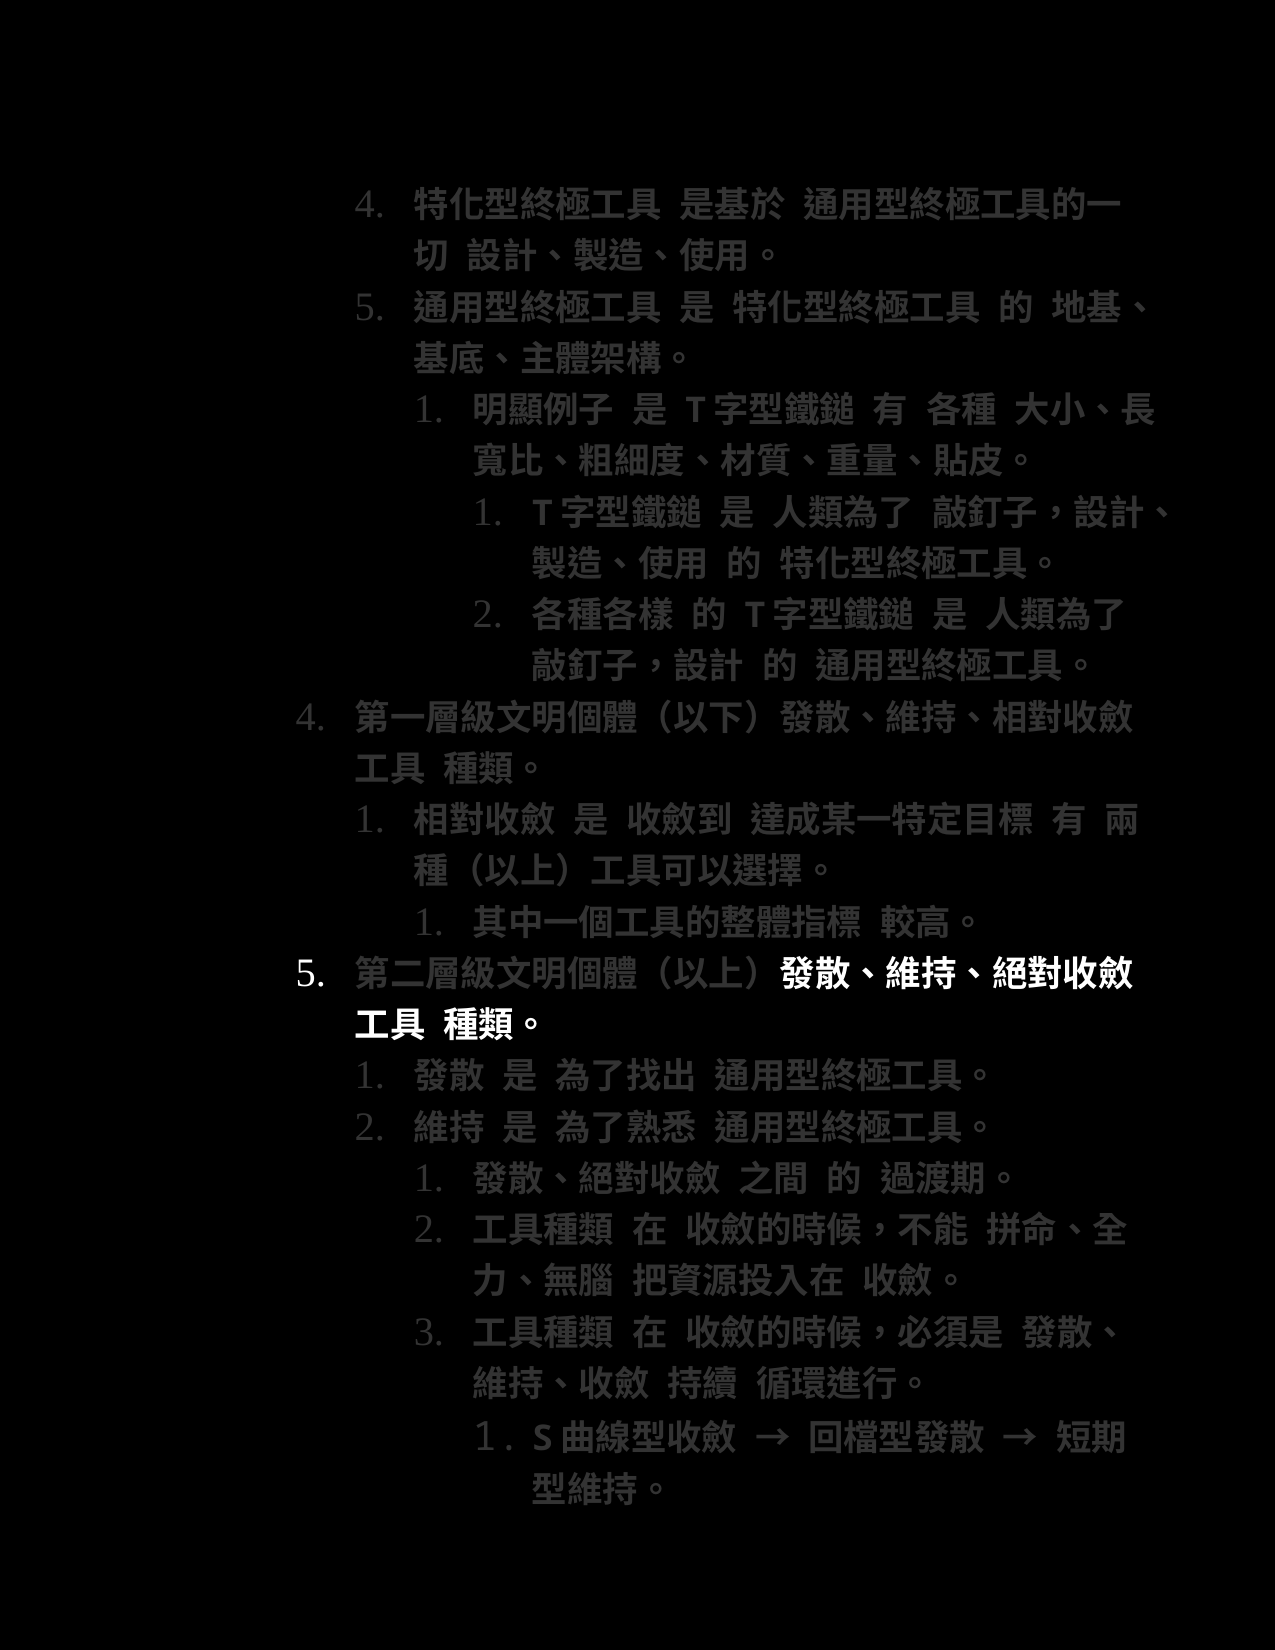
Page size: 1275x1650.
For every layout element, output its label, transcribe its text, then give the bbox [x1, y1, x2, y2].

list 相對收斂 是 收斂到 達成某一特定目標 有 兩種（以上）工具可以選擇。 [354, 792, 1157, 894]
list 各種各樣 的 T字型鐵鎚 是 人類為了 敲釘子，設計 的 通用型終極工具。 [472, 587, 1157, 689]
list 第一層級文明個體（以下）發散、維持、相對收斂 工具 種類。 [295, 689, 1157, 792]
list 第二層級文明個體（以上）發散、維持、絕對收斂 工具 種類。 [295, 945, 1157, 1048]
list 工具種類 在 收斂的時候，不能 拼命、全力、無腦 把資源投入在 收斂。 [413, 1202, 1157, 1304]
list T字型鐵鎚 是 人類為了 敲釘子，設計、製造、使用 的 特化型終極工具。 [472, 484, 1157, 587]
list 工具種類 在 收斂的時候，必須是 發散、維持、收斂 持續 循環進行。 [413, 1304, 1157, 1407]
list 其中一個工具的整體指標 較高。 [413, 894, 1157, 945]
list 維持 是 為了熟悉 通用型終極工具。 [354, 1099, 1157, 1150]
list 發散、絕對收斂 之間 的 過渡期。 [413, 1150, 1157, 1202]
list S曲線型收斂 → 回檔型發散 → 短期型維持。 [472, 1407, 1157, 1513]
list 發散 是 為了找出 通用型終極工具。 [354, 1048, 1157, 1099]
list 明顯例子 是 T字型鐵鎚 有 各種 大小、長寬比、粗細度、材質、重量、貼皮。 [413, 381, 1157, 484]
list 通用型終極工具 是 特化型終極工具 的 地基、基底、主體架構。 [354, 279, 1157, 381]
list 特化型終極工具 是基於 通用型終極工具的一切 設計、製造、使用。 [354, 176, 1157, 279]
